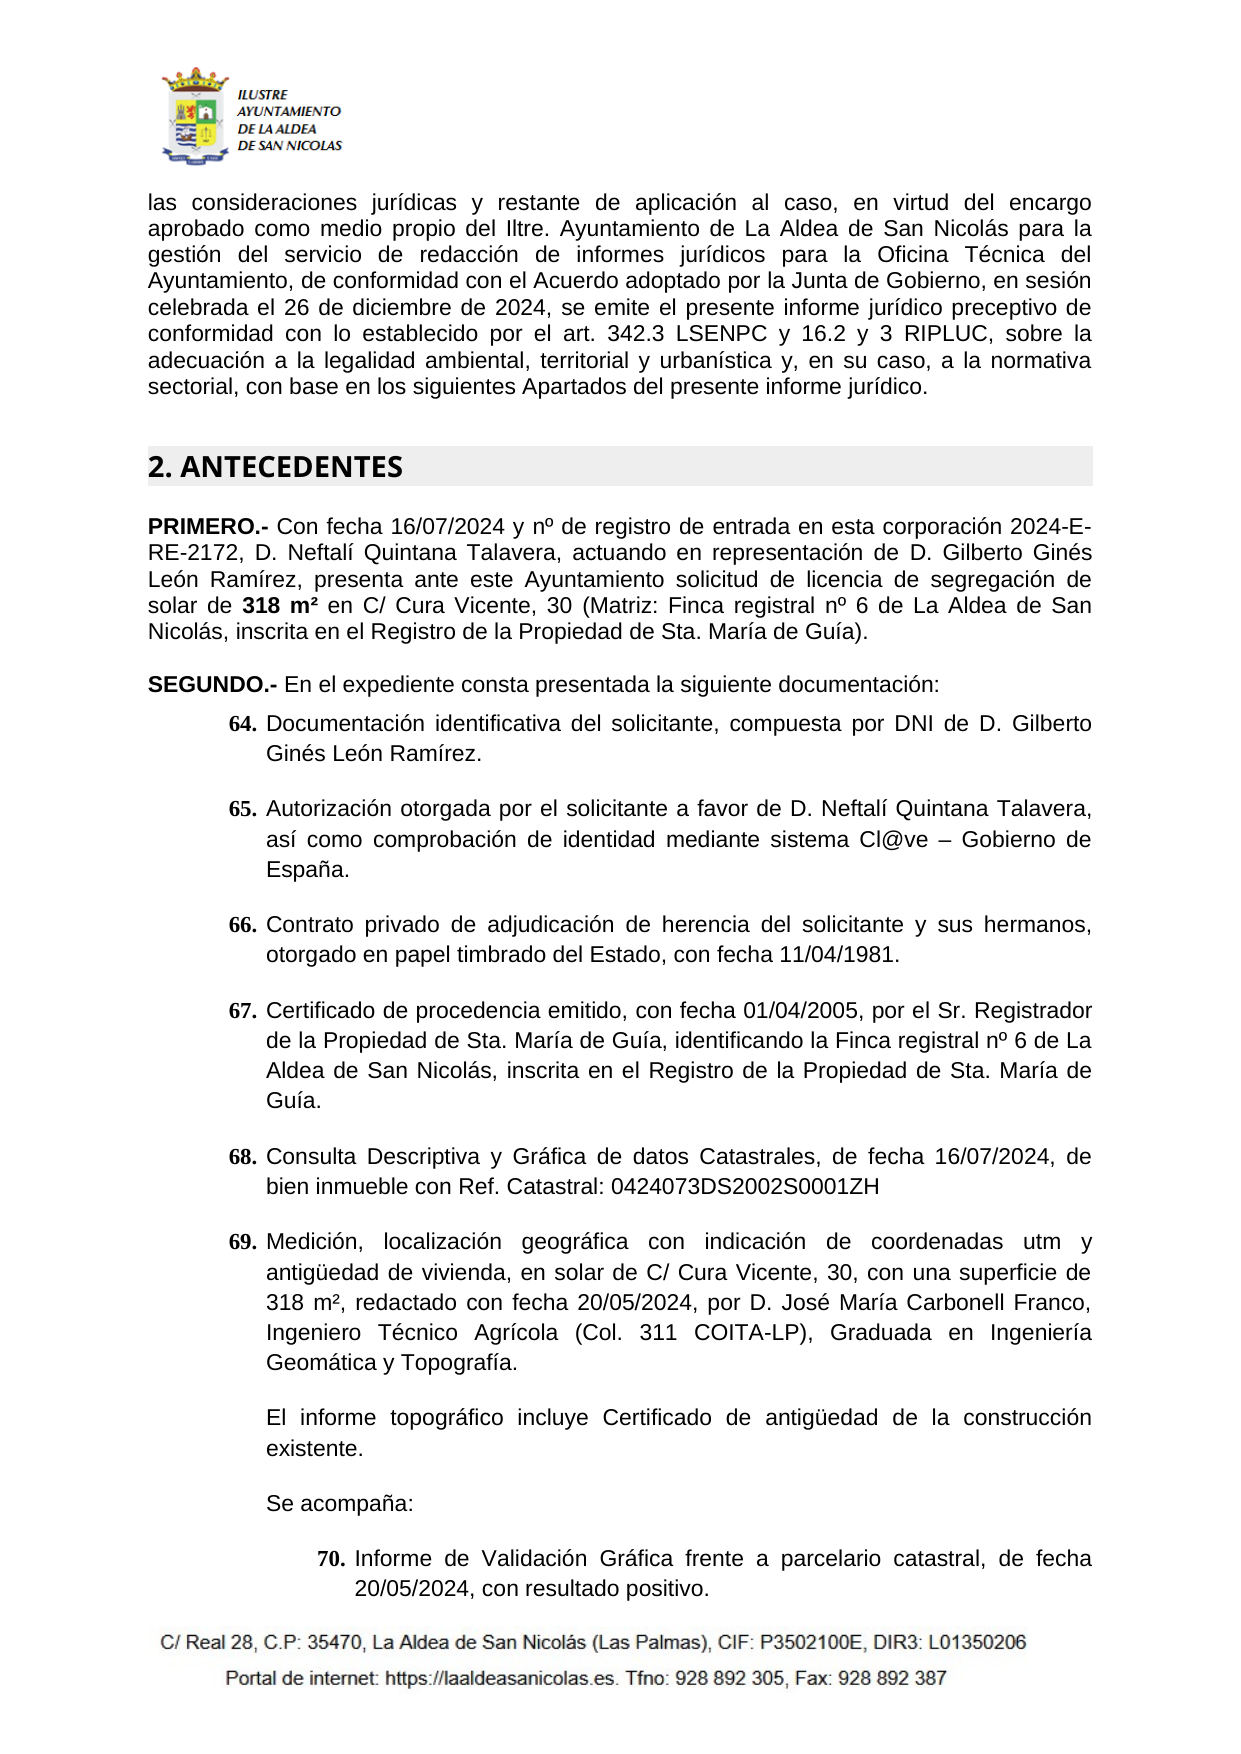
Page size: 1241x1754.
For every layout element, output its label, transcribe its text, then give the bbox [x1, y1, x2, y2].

list Consulta Descriptiva y Gráfica de datos Catastrales, de fecha 16/07/2024, de bien inmueble con Ref. Catastral: 0424073DS2002S0001ZH [228, 1143, 1093, 1199]
list Informe de Validación Gráfica frente a parcelario catastral, de fecha 20/05/2024, con resultado positivo. [317, 1545, 1093, 1602]
text PRIMERO.- Con fecha 16/07/2024 y nº de registro de entrada en esta corporación 2024-E-RE-2172, D. Neftalí Quintana Talavera, actuando en representación de D. Gilberto Ginés León Ramírez, presenta ante este Ayuntamiento solicitud de licencia de segregación de solar de 318 m² en C/ Cura Vicente, 30 (Matriz: Finca registral nº 6 de La Aldea de San Nicolás, inscrita en el Registro de la Propiedad de Sta. María de Guía). [148, 513, 1093, 645]
list Medición, localización geográfica con indicación de coordenadas utm y antigüedad de vivienda, en solar de C/ Cura Vicente, 30, con una superficie de 318 m², redactado con fecha 20/05/2024, por D. José María Carbonell Franco, Ingeniero Técnico Agrícola (Col. 311 COITA-LP), Graduada en Ingeniería Geomática y Topografía. [228, 1228, 1093, 1375]
list Documentación identificativa del solicitante, compuesta por DNI de D. Gilberto Ginés León Ramírez. [228, 710, 1093, 767]
list Contrato privado de adjudicación de herencia del solicitante y sus hermanos, otorgado en papel timbrado del Estado, con fecha 11/04/1981. [228, 911, 1093, 968]
subtitle 2. ANTECEDENTES [148, 446, 1093, 486]
text SEGUNDO.- En el expediente consta presentada la siguiente documentación: [148, 671, 1093, 697]
picture [148, 1626, 1034, 1694]
list Se acompaña: [266, 1490, 1093, 1516]
list El informe topográfico incluye Certificado de antigüedad de la construcción existente. [266, 1404, 1093, 1461]
text las consideraciones jurídicas y restante de aplicación al caso, en virtud del encargo aprobado como medio propio del Iltre. Ayuntamiento de La Aldea de San Nicolás para la gestión del servicio de redacción de informes jurídicos para la Oficina Técnica del Ayuntamiento, de conformidad con el Acuerdo adoptado por la Junta de Gobierno, en sesión celebrada el 26 de diciembre de 2024, se emite el presente informe jurídico preceptivo de conformidad con lo establecido por el art. 342.3 LSENPC y 16.2 y 3 RIPLUC, sobre la adecuación a la legalidad ambiental, territorial y urbanística y, en su caso, a la normativa sectorial, con base en los siguientes Apartados del presente informe jurídico. [148, 188, 1093, 399]
picture [148, 59, 358, 173]
list Certificado de procedencia emitido, con fecha 01/04/2005, por el Sr. Registrador de la Propiedad de Sta. María de Guía, identificando la Finca registral nº 6 de La Aldea de San Nicolás, inscrita en el Registro de la Propiedad de Sta. María de Guía. [228, 997, 1093, 1114]
list Autorización otorgada por el solicitante a favor de D. Neftalí Quintana Talavera, así como comprobación de identidad mediante sistema Cl@ve – Gobierno de España. [228, 795, 1093, 882]
